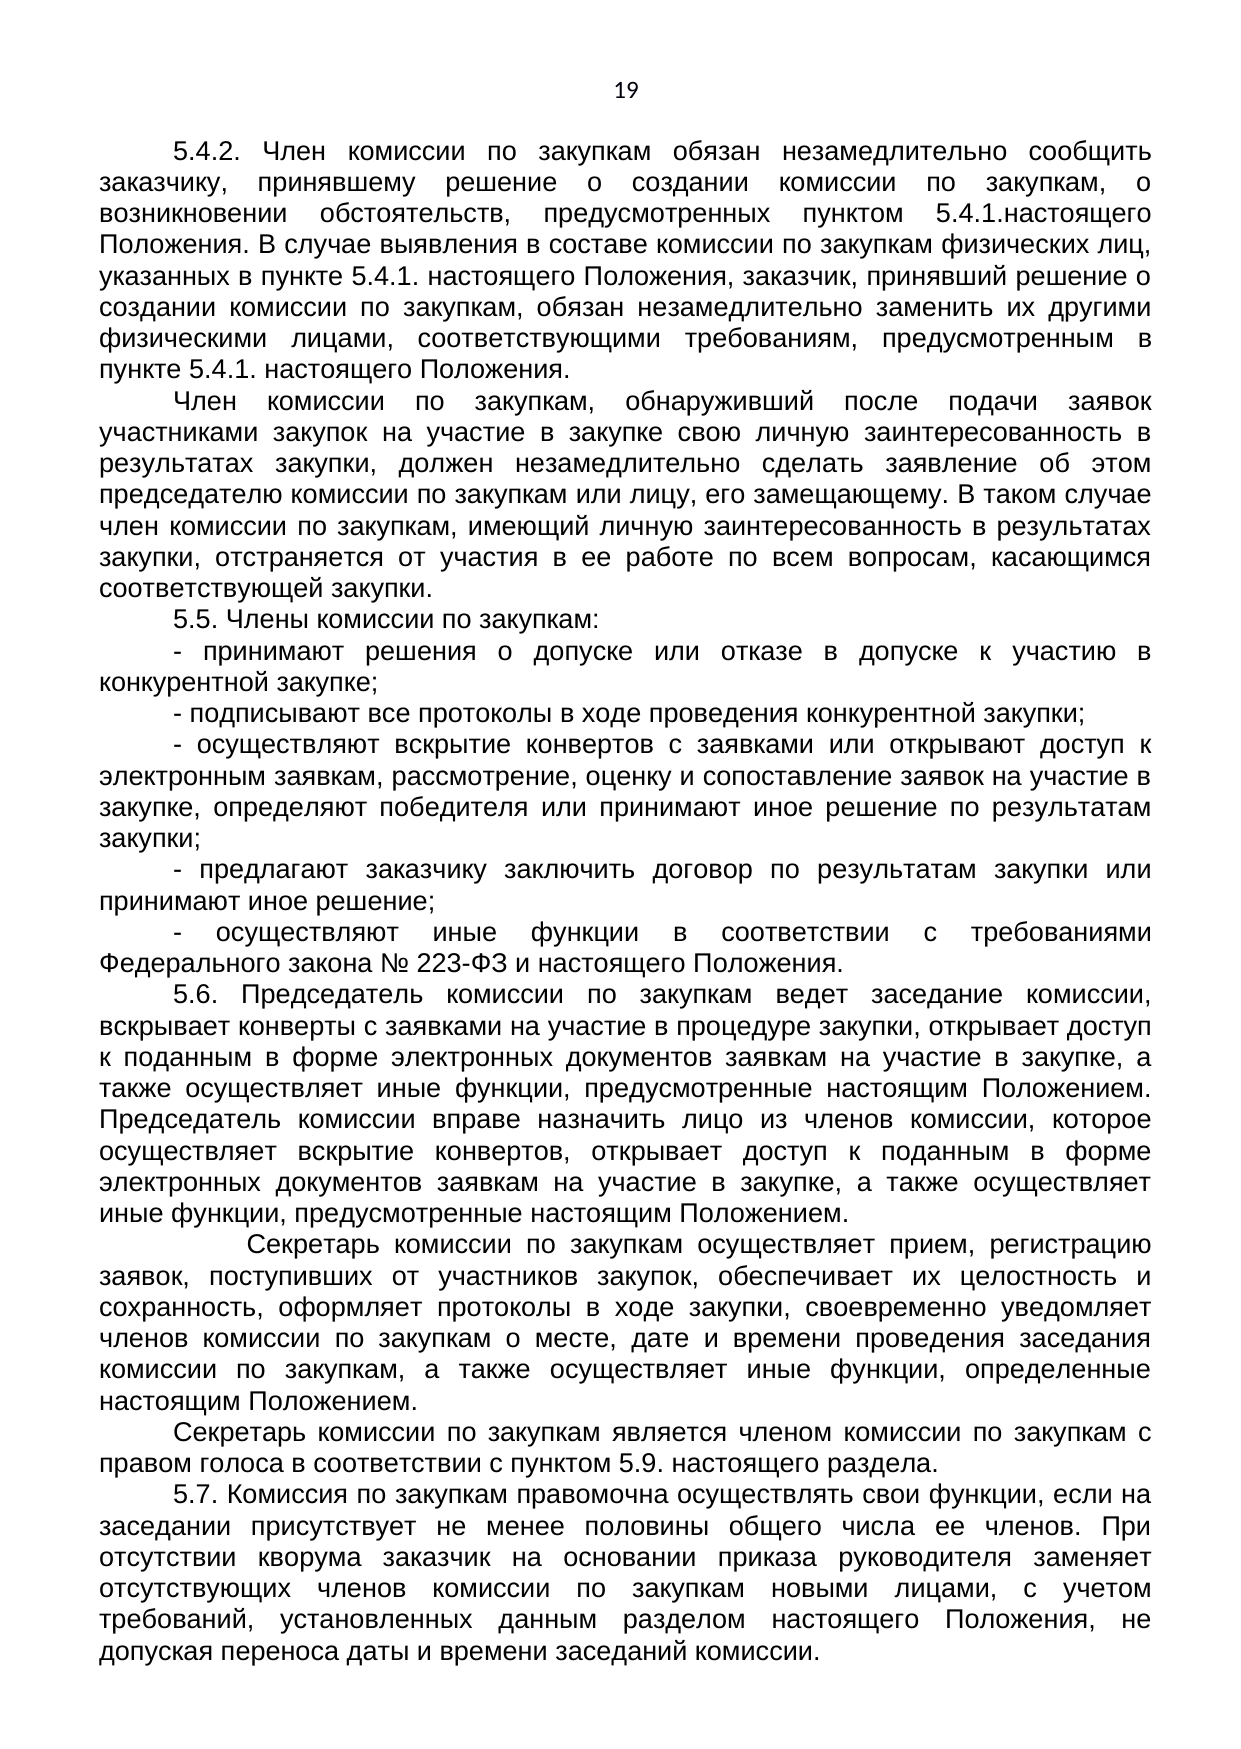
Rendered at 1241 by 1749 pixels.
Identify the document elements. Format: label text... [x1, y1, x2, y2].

text Секретарь комиссии по закупкам является членом комиссии по закупкам с правом голоса в соответствии с пунктом 5.9. настоящего раздела. [99, 1416, 1152, 1478]
text 5.7. Комиссия по закупкам правомочна осуществлять свои функции, если на заседании присутствует не менее половины общего числа ее членов. При отсутствии кворума заказчик на основании приказа руководителя заменяет отсутствующих членов комиссии по закупкам новыми лицами, с учетом требований, установленных данным разделом настоящего Положения, не допуская переноса даты и времени заседаний комиссии. [99, 1478, 1152, 1666]
text - подписывают все протоколы в ходе проведения конкурентной закупки; [99, 697, 1152, 728]
text - предлагают заказчику заключить договор по результатам закупки или принимают иное решение; [99, 853, 1152, 916]
text Секретарь комиссии по закупкам осуществляет прием, регистрацию заявок, поступивших от участников закупок, обеспечивает их целостность и сохранность, оформляет протоколы в ходе закупки, своевременно уведомляет членов комиссии по закупкам о месте, дате и времени проведения заседания комиссии по закупкам, а также осуществляет иные функции, определенные настоящим Положением. [99, 1228, 1152, 1416]
text 5.4.2. Член комиссии по закупкам обязан незамедлительно сообщить заказчику, принявшему решение о создании комиссии по закупкам, о возникновении обстоятельств, предусмотренных пунктом 5.4.1.настоящего Положения. В случае выявления в составе комиссии по закупкам физических лиц, указанных в пункте 5.4.1. настоящего Положения, заказчик, принявший решение о создании комиссии по закупкам, обязан незамедлительно заменить их другими физическими лицами, соответствующими требованиям, предусмотренным в пункте 5.4.1. настоящего Положения. [99, 135, 1152, 385]
text 5.5. Члены комиссии по закупкам: [99, 603, 1152, 635]
text Член комиссии по закупкам, обнаруживший после подачи заявок участниками закупок на участие в закупке свою личную заинтересованность в результатах закупки, должен незамедлительно сделать заявление об этом председателю комиссии по закупкам или лицу, его замещающему. В таком случае член комиссии по закупкам, имеющий личную заинтересованность в результатах закупки, отстраняется от участия в ее работе по всем вопросам, касающимся соответствующей закупки. [99, 385, 1152, 603]
text 5.6. Председатель комиссии по закупкам ведет заседание комиссии, вскрывает конверты с заявками на участие в процедуре закупки, открывает доступ к поданным в форме электронных документов заявкам на участие в закупке, а также осуществляет иные функции, предусмотренные настоящим Положением. Председатель комиссии вправе назначить лицо из членов комиссии, которое осуществляет вскрытие конвертов, открывает доступ к поданным в форме электронных документов заявкам на участие в закупке, а также осуществляет иные функции, предусмотренные настоящим Положением. [99, 978, 1152, 1228]
text - принимают решения о допуске или отказе в допуске к участию в конкурентной закупке; [99, 635, 1152, 697]
text - осуществляют иные функции в соответствии с требованиями Федерального закона № 223-ФЗ и настоящего Положения. [99, 916, 1152, 978]
text - осуществляют вскрытие конвертов с заявками или открывают доступ к электронным заявкам, рассмотрение, оценку и сопоставление заявок на участие в закупке, определяют победителя или принимают иное решение по результатам закупки; [99, 728, 1152, 853]
